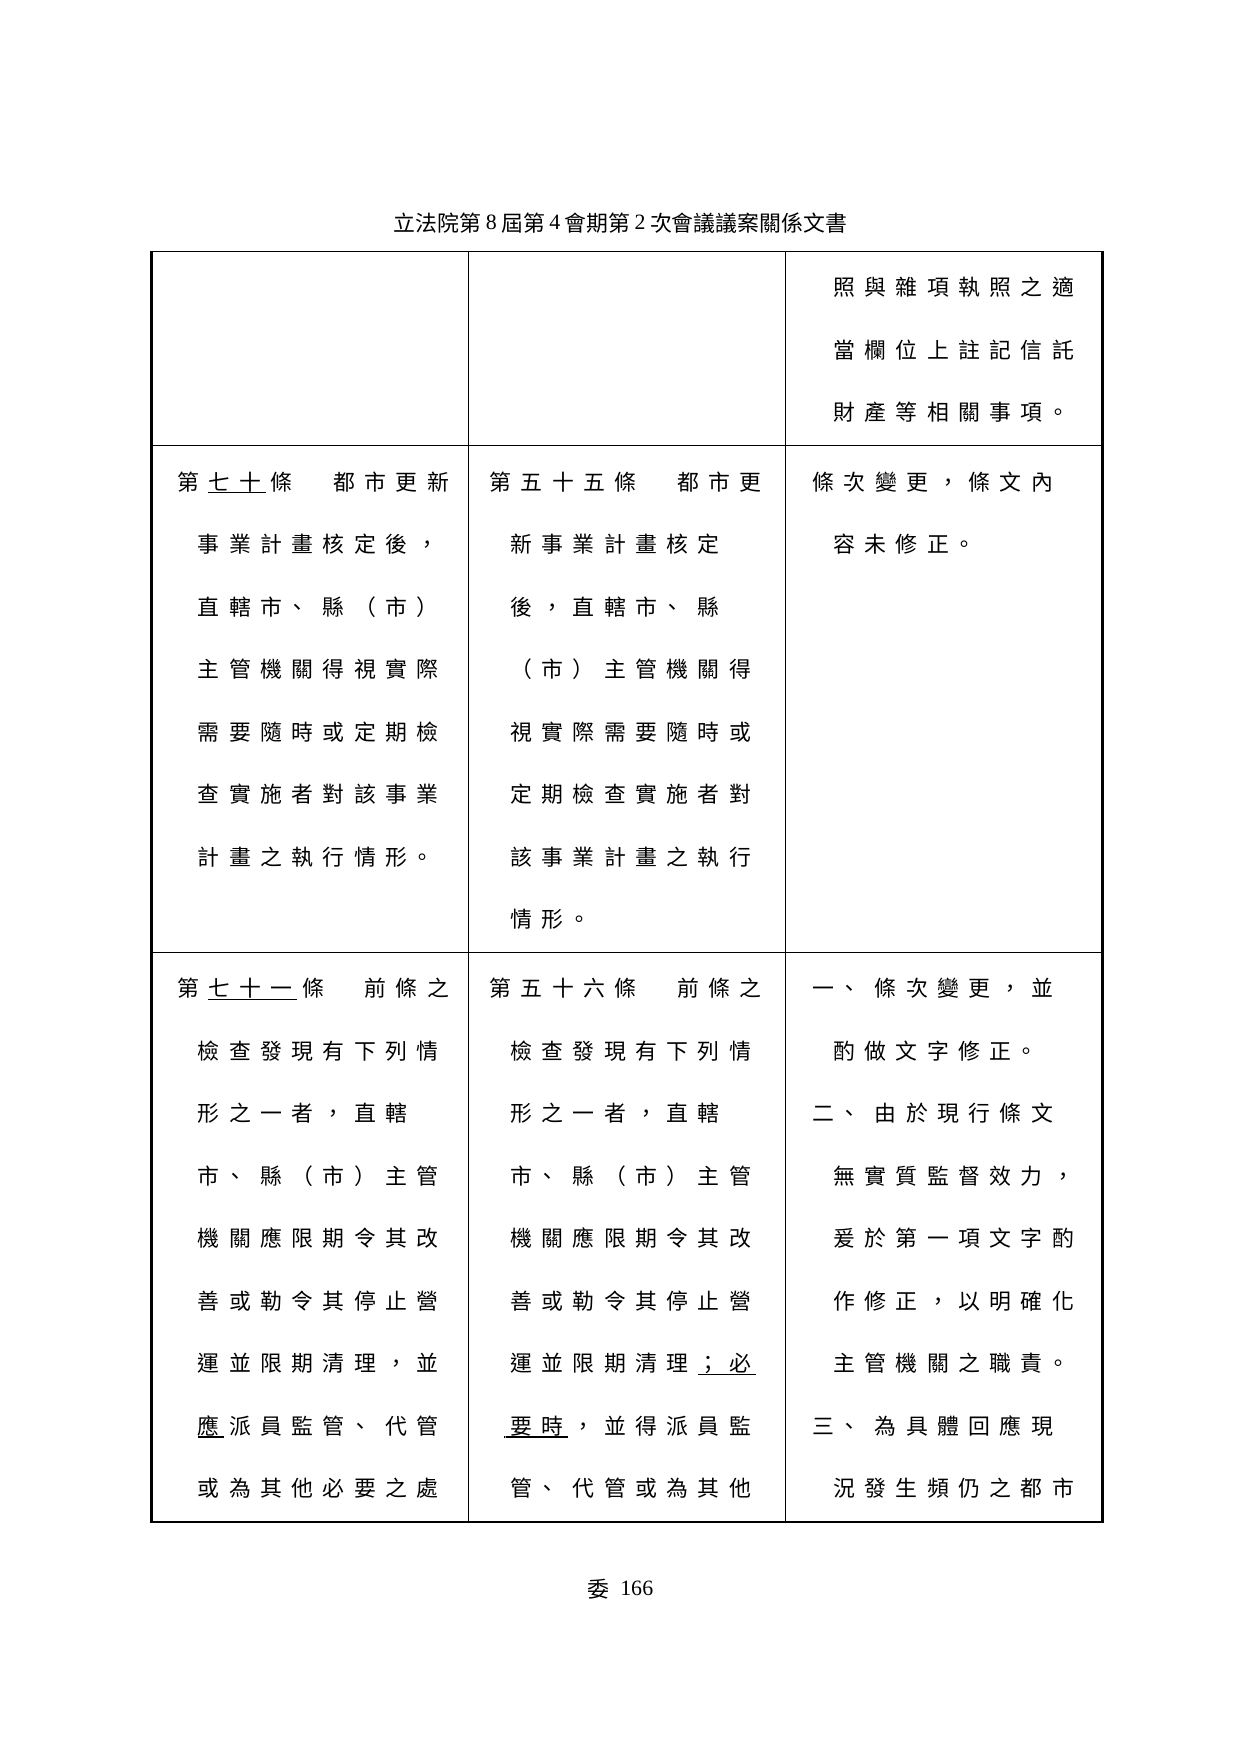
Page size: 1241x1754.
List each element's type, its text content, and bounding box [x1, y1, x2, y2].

table_cell 條次變更，條文內容未修正。 [786, 446, 1101, 952]
table_cell 第五十五條 都市更新事業計畫核定後，直轄市、縣（市）主管機關得視實際需要隨時或定期檢查實施者對該事業計畫之執行情形。 [469, 446, 785, 952]
table_cell 第七十條 都市更新事業計畫核定後，直轄市、縣（市）主管機關得視實際需要隨時或定期檢查實施者對該事業計畫之執行情形。 [153, 446, 468, 952]
table_cell 第七十一條 前條之檢查發現有下列情形之一者，直轄市、縣（市）主管機關應限期令其改善或勒令其停止營運並限期清理，並應派員監管、代管或為其他必要之處 [153, 953, 468, 1521]
table_cell [469, 252, 785, 445]
table_cell 照與雜項執照之適當欄位上註記信託財產等相關事項。 [786, 252, 1101, 445]
table_cell [153, 252, 468, 445]
table_cell 一、條次變更，並酌做文字修正。 二、由於現行條文無實質監督效力，爰於第一項文字酌作修正，以明確化主管機關之職責。 三、為具體回應現況發生頻仍之都市 [786, 953, 1101, 1521]
table_cell 第五十六條 前條之檢查發現有下列情形之一者，直轄市、縣（市）主管機關應限期令其改善或勒令其停止營運並限期清理；必要時，並得派員監管、代管或為其他 [469, 953, 785, 1521]
